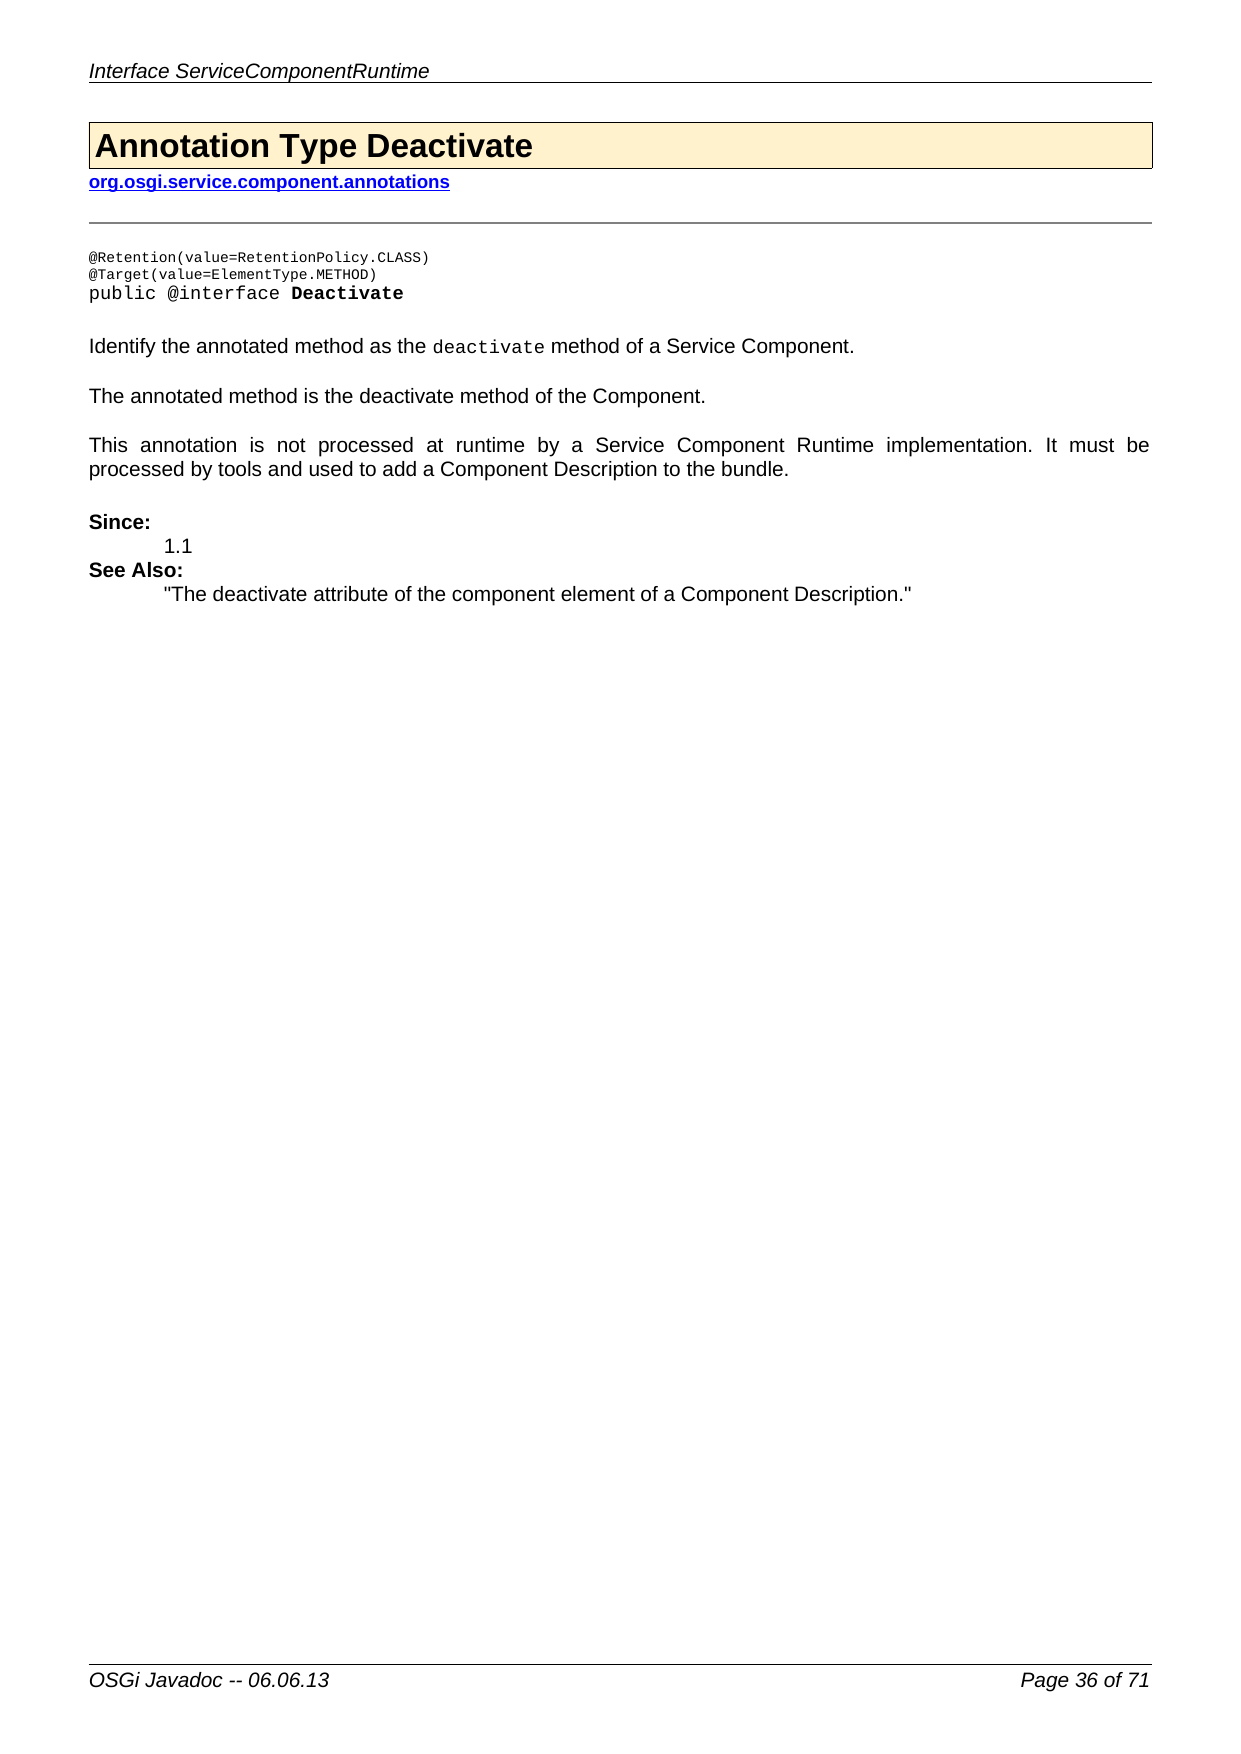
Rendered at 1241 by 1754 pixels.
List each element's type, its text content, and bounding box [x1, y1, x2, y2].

subtitle Annotation Type Deactivate [90, 123, 1152, 168]
text Identify the annotated method as the deactivate method of a Service Component. [88, 334, 1152, 359]
text @Retention(value=RetentionPolicy.CLASS) @Target(value=ElementType.METHOD) public @interface Deactivate [88, 250, 1152, 305]
text 1.1 [163, 534, 1152, 558]
text "The deactivate attribute of the component element of a Component Description." [163, 582, 1152, 606]
text Since: [88, 510, 1152, 534]
text org.osgi.service.component.annotations [88, 171, 1152, 193]
text The annotated method is the deactivate method of the Component. [88, 384, 1152, 408]
text See Also: [88, 558, 1152, 582]
text This annotation is not processed at runtime by a Service Component Runtime implementation. It must be processed by tools and used to add a Component Description to the bundle. [88, 433, 1152, 481]
